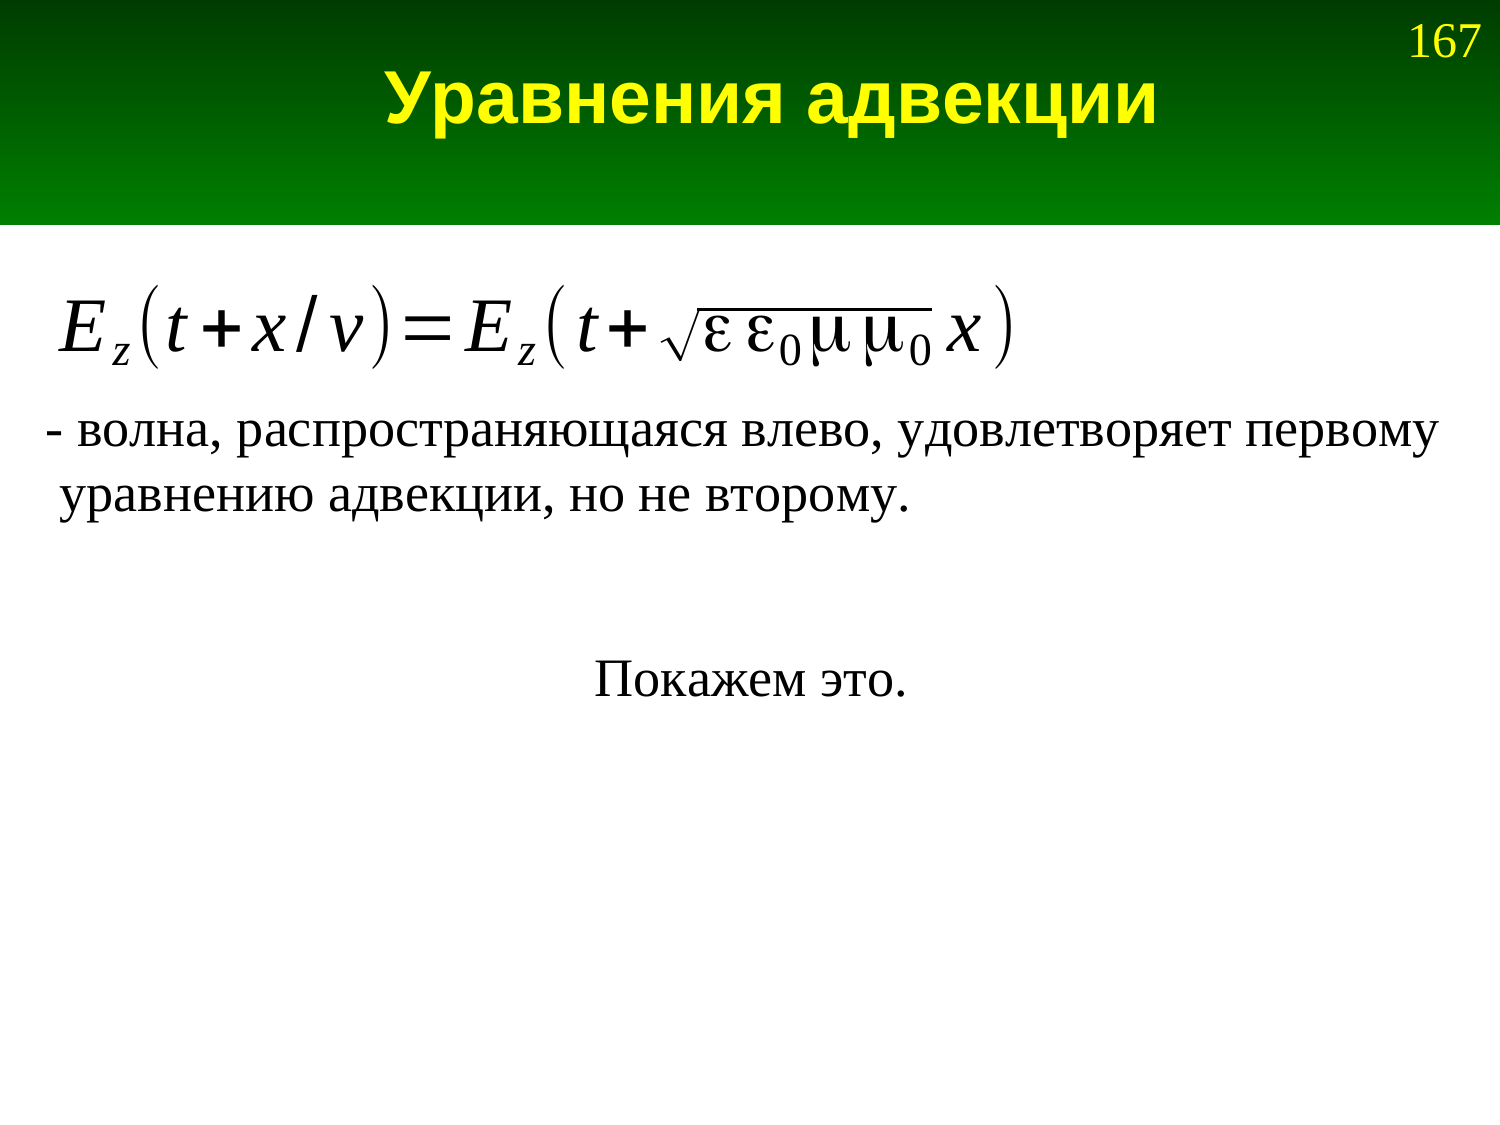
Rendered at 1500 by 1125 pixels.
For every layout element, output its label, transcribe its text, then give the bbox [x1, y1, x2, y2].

text_box Покажем это. [579, 635, 924, 716]
text_box - волна, распространяющаяся влево, удовлетворяет первому уравнению адвекции, но не второму. [31, 384, 1457, 563]
title Уравнения адвекции [123, 0, 1399, 192]
chart [35, 279, 1034, 378]
